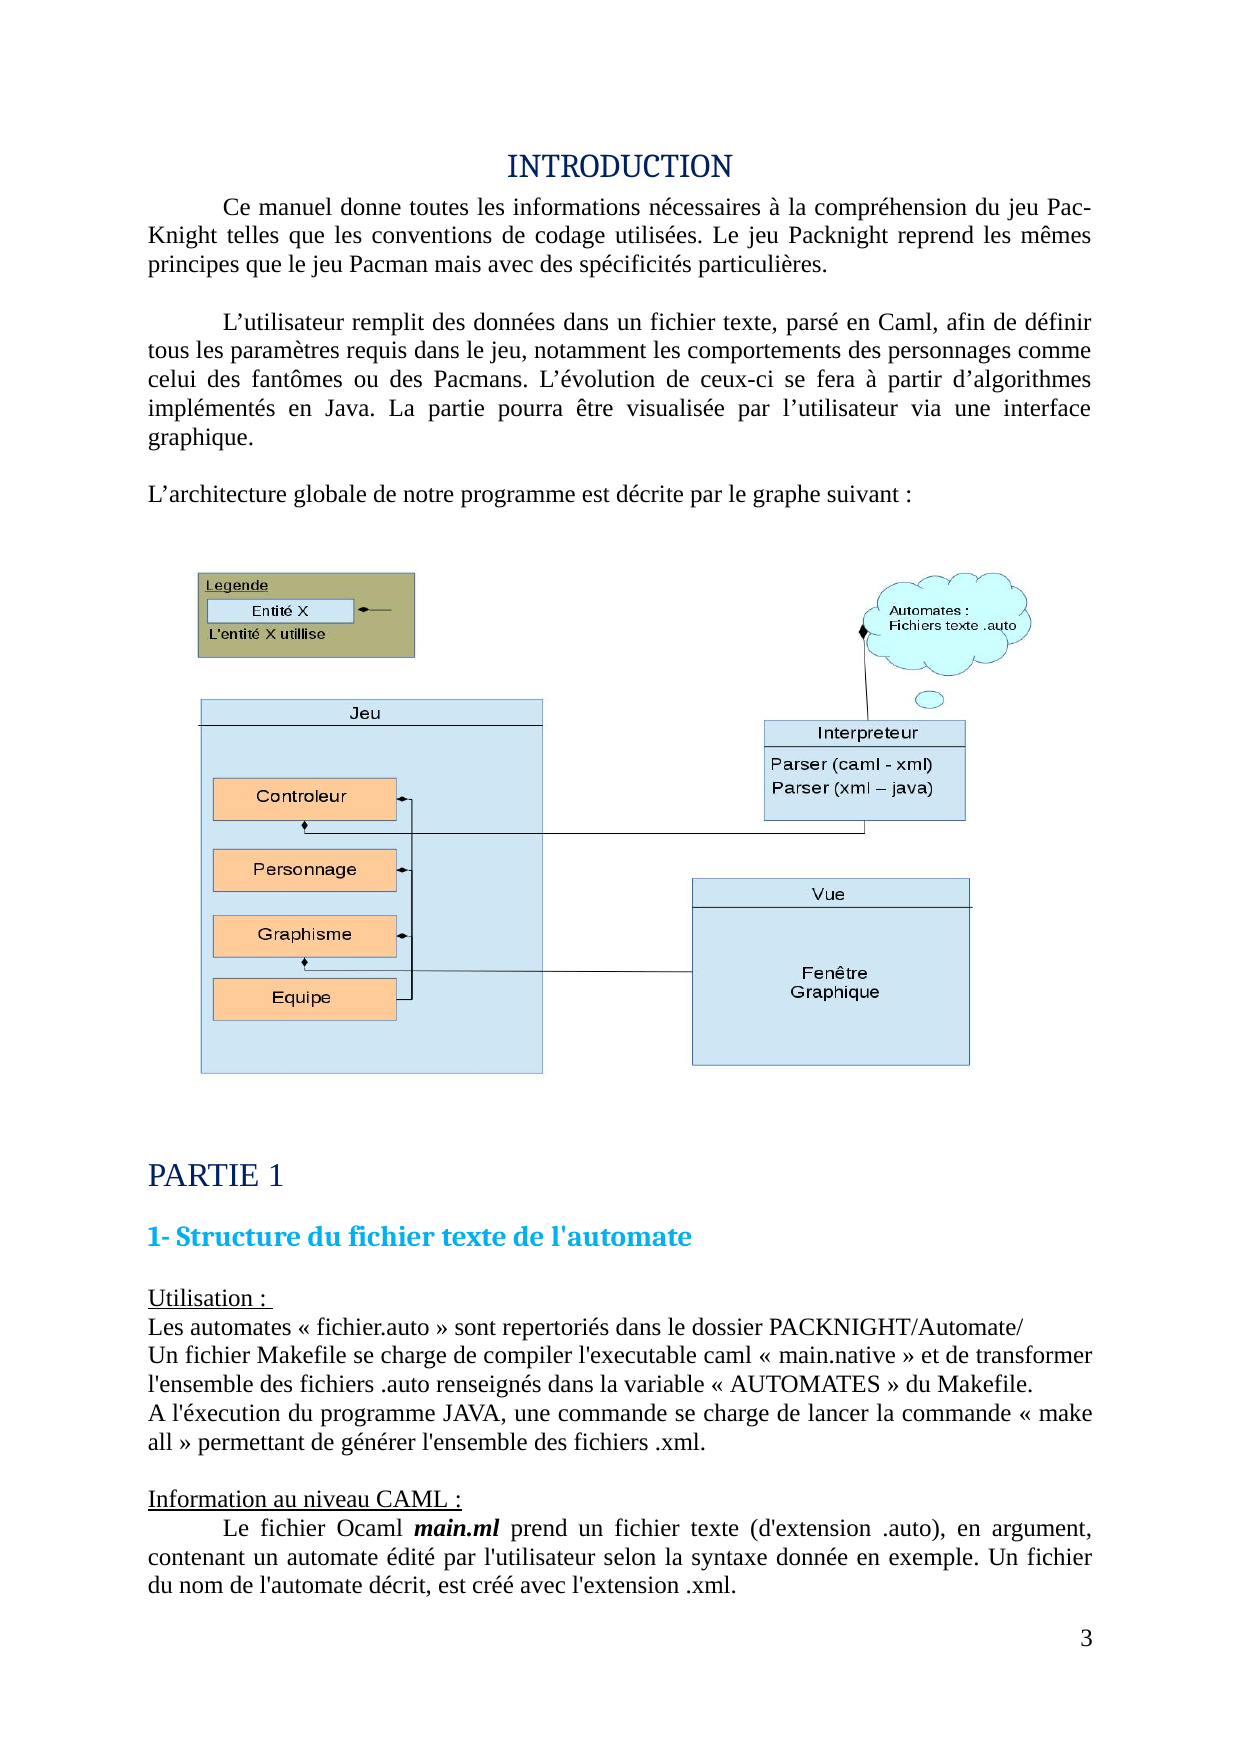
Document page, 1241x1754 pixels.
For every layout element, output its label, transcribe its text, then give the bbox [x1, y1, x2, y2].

text Information au niveau CAML : [148, 1484, 1093, 1513]
text Les automates « fichier.auto » sont repertoriés dans le dossier PACKNIGHT/Automate/ [148, 1312, 1093, 1340]
text A l'éxecution du programme JAVA, une commande se charge de lancer la commande « make all » permettant de générer l'ensemble des fichiers .xml. [148, 1398, 1093, 1455]
subtitle 1- Structure du fichier texte de l'automate [148, 1221, 1093, 1254]
text Le fichier Ocaml main.ml prend un fichier texte (d'extension .auto), en argument, contenant un automate édité par l'utilisateur selon la syntaxe donnée en exemple. Un fichier du nom de l'automate décrit, est créé avec l'extension .xml. [148, 1513, 1093, 1599]
text Ce manuel donne toutes les informations nécessaires à la compréhension du jeu Pac-Knight telles que les conventions de codage utilisées. Le jeu Packnight reprend les mêmes principes que le jeu Pacman mais avec des spécificités particulières. [148, 192, 1093, 278]
text Un fichier Makefile se charge de compiler l'executable caml « main.native » et de transformer l'ensemble des fichiers .auto renseignés dans la variable « AUTOMATES » du Makefile. [148, 1340, 1093, 1398]
subtitle PARTIE 1 [148, 1156, 1093, 1194]
text L’utilisateur remplit des données dans un fichier texte, parsé en Caml, afin de définir tous les paramètres requis dans le jeu, notamment les comportements des personnages comme celui des fantômes ou des Pacmans. L’évolution de ceux-ci se fera à partir d’algorithmes implémentés en Java. La partie pourra être visualisée par l’utilisateur via une interface graphique. [148, 307, 1093, 450]
subtitle INTRODUCTION [148, 148, 1093, 186]
text Utilisation : [148, 1283, 1093, 1312]
text L’architecture globale de notre programme est décrite par le graphe suivant : [148, 479, 1093, 508]
picture [167, 546, 1073, 1099]
